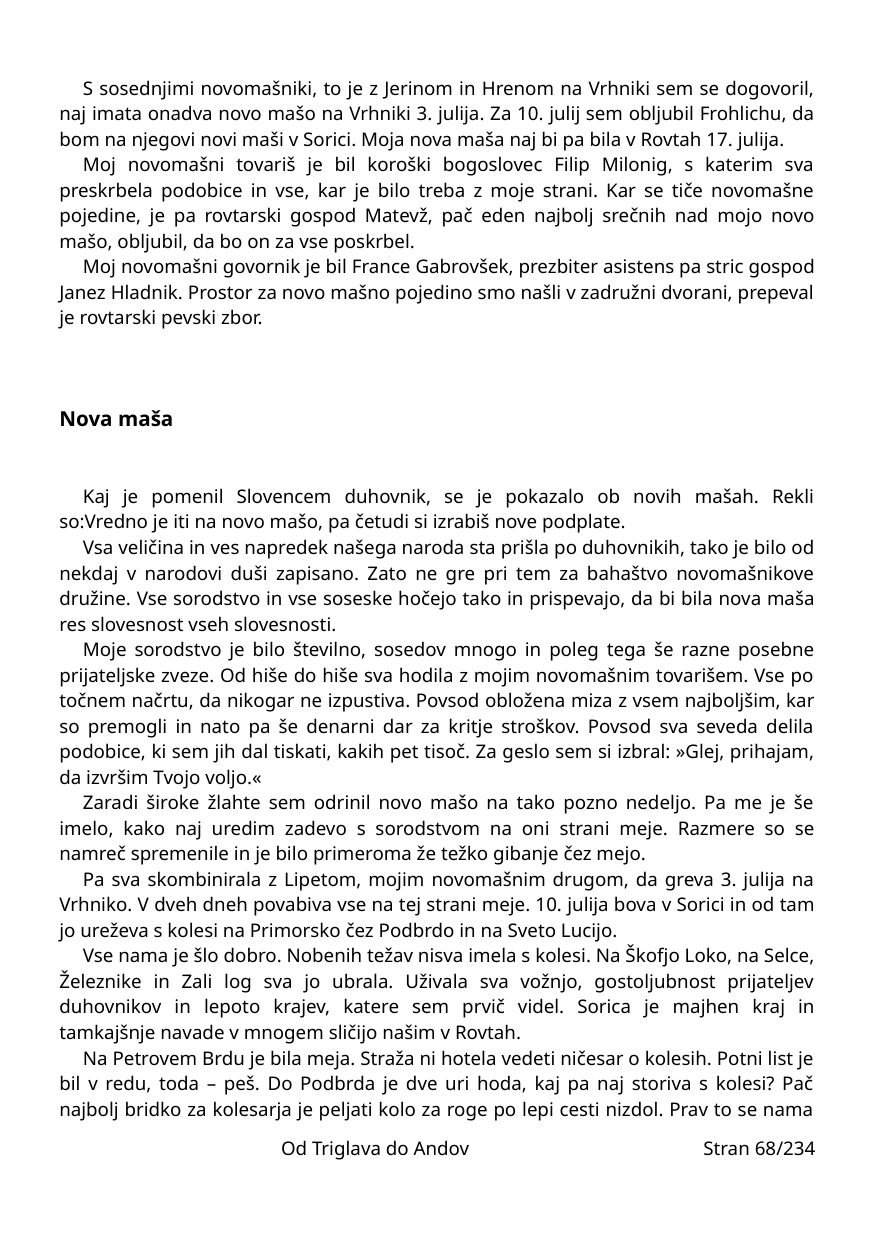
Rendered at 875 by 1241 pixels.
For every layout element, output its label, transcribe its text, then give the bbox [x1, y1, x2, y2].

text Moj novomašni govornik je bil France Gabrovšek, prezbiter asistens pa stric gospod Janez Hladnik. Prostor za novo mašno pojedino smo našli v zadružni dvorani, prepeval je rovtarski pevski zbor. [59, 254, 815, 330]
text Pa sva skombinirala z Lipetom, mojim novomašnim drugom, da greva 3. julija na Vrhniko. V dveh dneh povabiva vse na tej strani meje. 10. julija bova v Sorici in od tam jo ureževa s kolesi na Primorsko čez Podbrdo in na Sveto Lucijo. [59, 866, 815, 943]
text Na Petrovem Brdu je bila meja. Straža ni hotela vedeti ničesar o kolesih. Potni list je bil v redu, toda – peš. Do Podbrda je dve uri hoda, kaj pa naj storiva s kolesi? Pač najbolj bridko za kolesarja je peljati kolo za roge po lepi cesti nizdol. Prav to se nama [59, 1045, 815, 1121]
text Moj novomašni tovariš je bil koroški bogoslovec Filip Milonig, s katerim sva preskrbela podobice in vse, kar je bilo treba z moje strani. Kar se tiče novomašne pojedine, je pa rovtarski gospod Matevž, pač eden najbolj srečnih nad mojo novo mašo, obljubil, da bo on za vse poskrbel. [59, 152, 815, 254]
text Zaradi široke žlahte sem odrinil novo mašo na tako pozno nedeljo. Pa me je še imelo, kako naj uredim zadevo s sorodstvom na oni strani meje. Razmere so se namreč spremenile in je bilo primeroma že težko gibanje čez mejo. [59, 789, 815, 866]
subtitle Nova maša [59, 381, 815, 433]
text Vse nama je šlo dobro. Nobenih težav nisva imela s kolesi. Na Škofjo Loko, na Selce, Železnike in Zali log sva jo ubrala. Uživala sva vožnjo, gostoljubnost prijateljev duhovnikov in lepoto krajev, katere sem prvič videl. Sorica je majhen kraj in tamkajšnje navade v mnogem sličijo našim v Rovtah. [59, 943, 815, 1045]
text Kaj je pomenil Slovencem duhovnik, se je pokazalo ob novih mašah. Rekli so:Vredno je iti na novo mašo, pa četudi si izrabiš nove podplate. [59, 483, 815, 534]
text Moje sorodstvo je bilo številno, sosedov mnogo in poleg tega še razne posebne prijateljske zveze. Od hiše do hiše sva hodila z mojim novomašnim tovarišem. Vse po točnem načrtu, da nikogar ne izpustiva. Povsod obložena miza z vsem najboljšim, kar so premogli in nato pa še denarni dar za kritje stroškov. Povsod sva seveda delila podobice, ki sem jih dal tiskati, kakih pet tisoč. Za geslo sem si izbral: »Glej, prihajam, da izvršim Tvojo voljo.« [59, 636, 815, 789]
text S sosednjimi novomašniki, to je z Jerinom in Hrenom na Vrhniki sem se dogovoril, naj imata onadva novo mašo na Vrhniki 3. julija. Za 10. julij sem obljubil Frohlichu, da bom na njegovi novi maši v Sorici. Moja nova maša naj bi pa bila v Rovtah 17. julija. [59, 75, 815, 152]
text Vsa veličina in ves napredek našega naroda sta prišla po duhovnikih, tako je bilo od nekdaj v narodovi duši zapisano. Zato ne gre pri tem za bahaštvo novomašnikove družine. Vse sorodstvo in vse soseske hočejo tako in prispevajo, da bi bila nova maša res slovesnost vseh slovesnosti. [59, 534, 815, 636]
